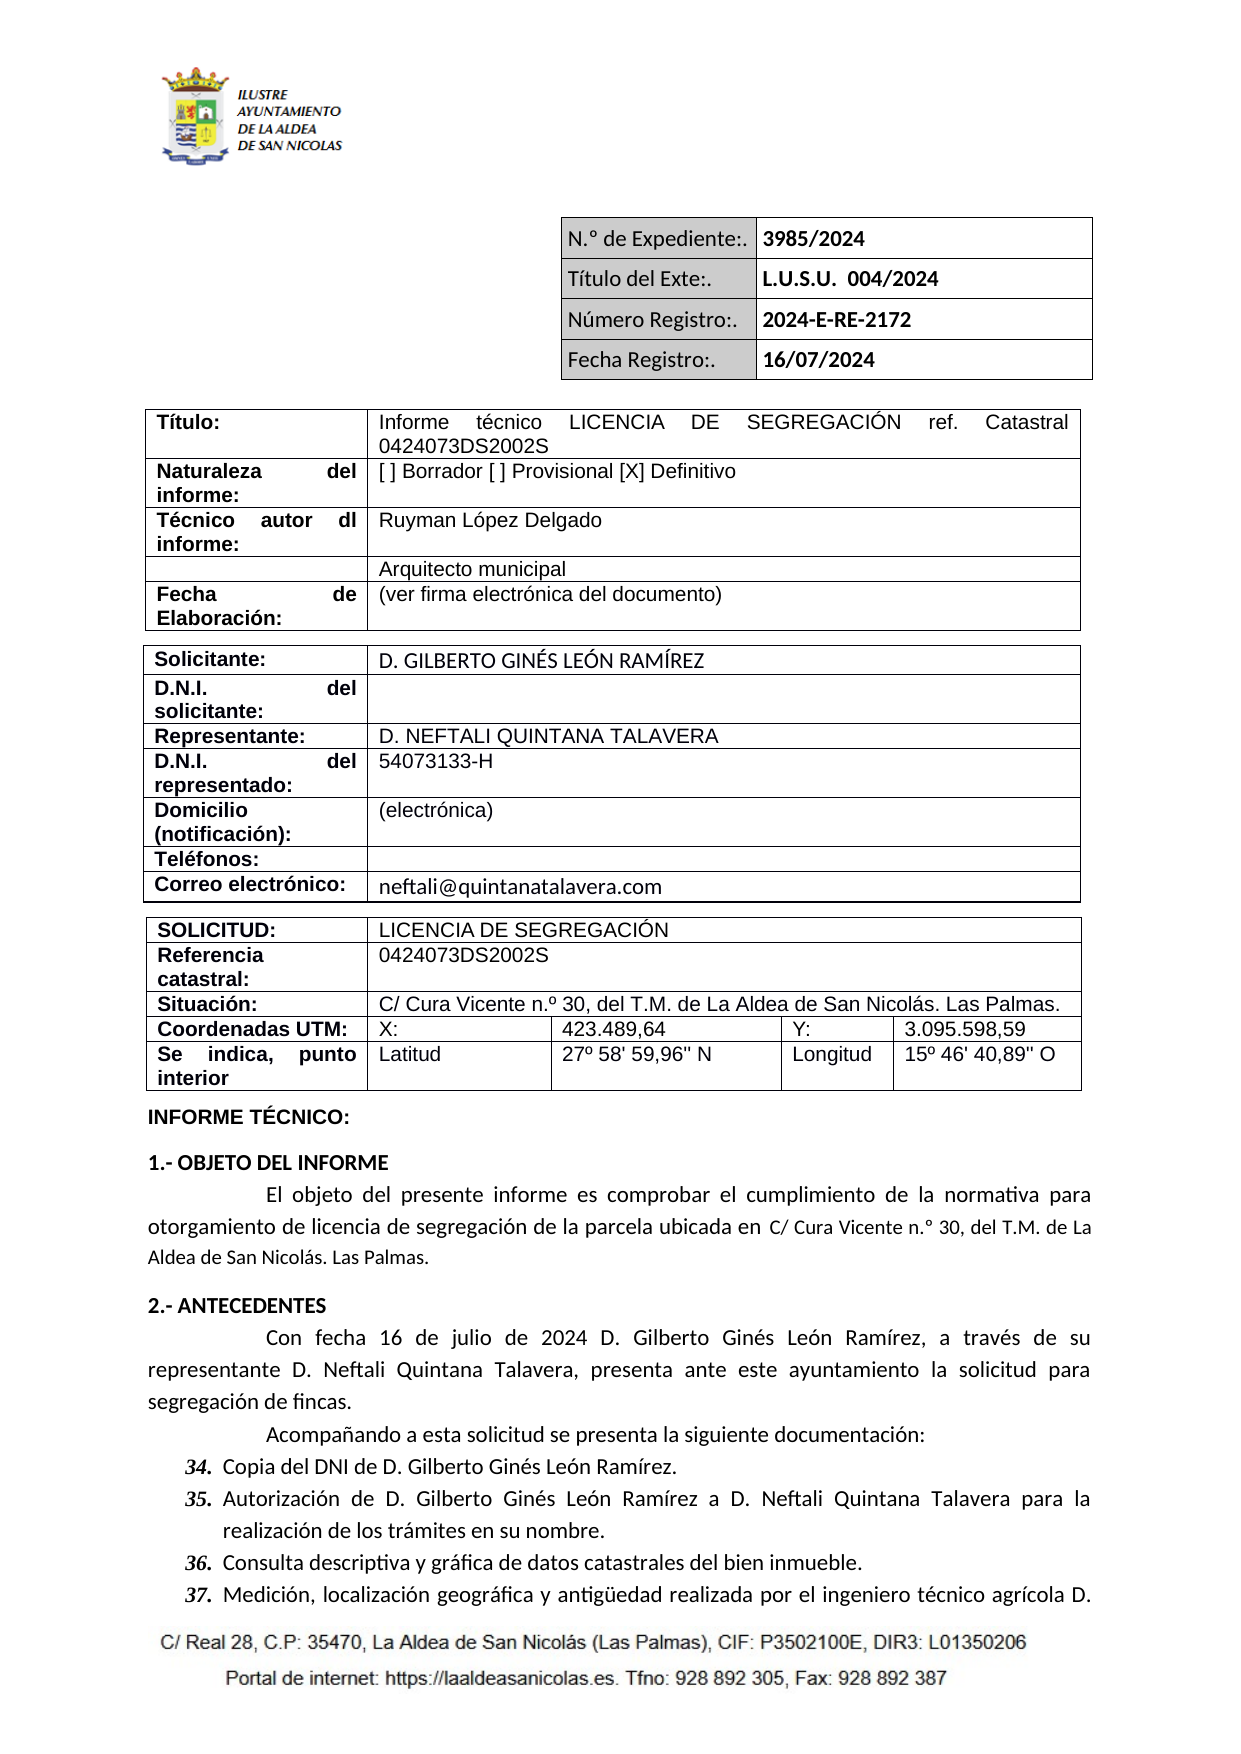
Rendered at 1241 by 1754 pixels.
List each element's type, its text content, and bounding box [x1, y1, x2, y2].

picture [148, 59, 358, 173]
table_cell Referencia catastral: [147, 943, 367, 991]
table_cell Título del Exte:. [562, 259, 756, 298]
table_cell [ ] Borrador [ ] Provisional [X] Definitivo [368, 459, 1080, 507]
text 2.- ANTECEDENTES [148, 1291, 1093, 1319]
table_cell Correo electrónico: [144, 872, 367, 901]
table_cell Domicilio (notificación): [144, 798, 367, 846]
table_cell 0424073DS2002S [368, 943, 1081, 991]
table_cell 27º 58' 59,96'' N [552, 1042, 781, 1090]
table_cell 3.095.598,59 [894, 1017, 1081, 1041]
table_cell Arquitecto municipal [368, 557, 1080, 581]
table_cell 2024-E-RE-2172 [757, 299, 1092, 339]
table_cell Teléfonos: [144, 847, 367, 871]
table_cell Fecha Registro:. [562, 340, 756, 379]
table_cell D.N.I. del solicitante: [144, 675, 367, 723]
table_header LICENCIA DE SEGREGACIÓN [368, 918, 1081, 942]
list Copia del DNI de D. Gilberto Ginés León Ramírez. [185, 1452, 1093, 1480]
table_cell (electrónica) [368, 798, 1080, 846]
table_cell Y: [782, 1017, 893, 1041]
table_cell Se indica, punto interior [147, 1042, 367, 1090]
picture [148, 1626, 1034, 1694]
table_cell Técnico autor dl informe: [146, 508, 367, 556]
table_header Informe técnico LICENCIA DE SEGREGACIÓN ref. Catastral 0424073DS2002S [368, 410, 1080, 458]
table_cell [146, 557, 367, 581]
table_cell D.N.I. del representado: [144, 749, 367, 797]
text Acompañando a esta solicitud se presenta la siguiente documentación: [148, 1420, 1093, 1448]
table_cell Representante: [144, 724, 367, 748]
table_cell 54073133-H [368, 749, 1080, 797]
table_cell Situación: [147, 992, 367, 1016]
table_cell 16/07/2024 [757, 340, 1092, 379]
table_header 3985/2024 [757, 218, 1092, 258]
table_cell D. NEFTALI QUINTANA TALAVERA [368, 724, 1080, 748]
table_cell Latitud [368, 1042, 551, 1090]
text Con fecha 16 de julio de 2024 D. Gilberto Ginés León Ramírez, a través de su representante D. Neftali Quintana Talavera, presenta ante este ayuntamiento la solicitud para segregación de fincas. [148, 1323, 1093, 1416]
table_header SOLICITUD: [147, 918, 367, 942]
table_cell neftali@quintanatalavera.com [368, 872, 1080, 901]
table_cell C/ Cura Vicente n.º 30, del T.M. de La Aldea de San Nicolás. Las Palmas. [368, 992, 1081, 1016]
list Consulta descriptiva y gráfica de datos catastrales del bien inmueble. [185, 1548, 1093, 1576]
table_cell 15º 46' 40,89'' O [894, 1042, 1081, 1090]
list Medición, localización geográfica y antigüedad realizada por el ingeniero técnico agrícola D. [185, 1581, 1093, 1609]
table_header N.º de Expediente:. [562, 218, 756, 258]
table_header Título: [146, 410, 367, 458]
table_cell X: [368, 1017, 551, 1041]
table_cell L.U.S.U. 004/2024 [757, 259, 1092, 298]
table_cell Naturaleza del informe: [146, 459, 367, 507]
list Autorización de D. Gilberto Ginés León Ramírez a D. Neftali Quintana Talavera para la realización de los trámites en su nombre. [185, 1484, 1093, 1544]
table_cell Fecha de Elaboración: [146, 582, 367, 630]
table_cell [368, 847, 1080, 871]
text El objeto del presente informe es comprobar el cumplimiento de la normativa para otorgamiento de licencia de segregación de la parcela ubicada en C/ Cura Vicente n.º 30, del T.M. de La Aldea de San Nicolás. Las Palmas. [148, 1180, 1093, 1269]
table_cell (ver firma electrónica del documento) [368, 582, 1080, 630]
table_cell [368, 675, 1080, 723]
text INFORME TÉCNICO: [148, 1105, 1093, 1129]
table_header D. GILBERTO GINÉS LEÓN RAMÍREZ [368, 646, 1080, 674]
table_cell Longitud [782, 1042, 893, 1090]
table_cell Ruyman López Delgado [368, 508, 1080, 556]
table_cell 423.489,64 [552, 1017, 781, 1041]
text 1.- OBJETO DEL INFORME [148, 1148, 1093, 1176]
table_cell Número Registro:. [562, 299, 756, 339]
table_header Solicitante: [144, 646, 367, 674]
table_cell Coordenadas UTM: [147, 1017, 367, 1041]
